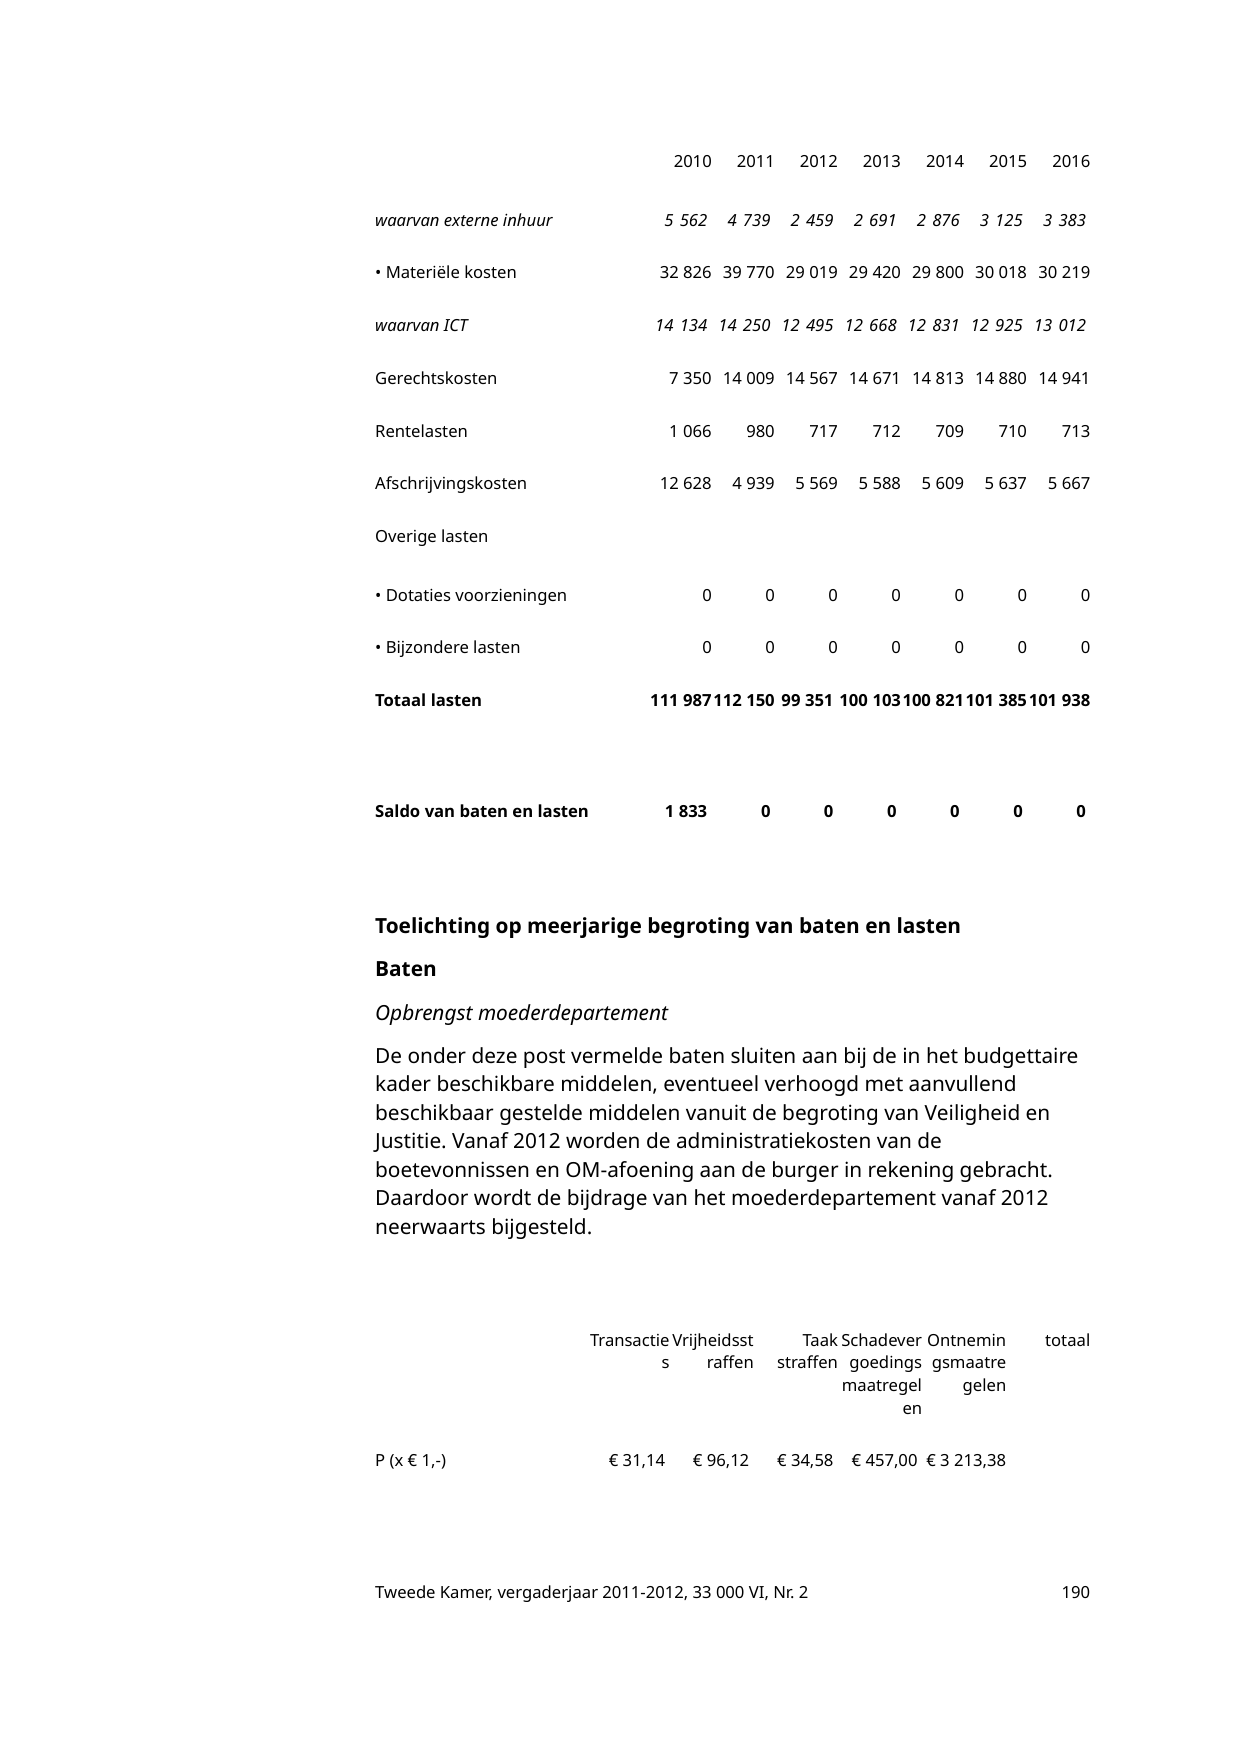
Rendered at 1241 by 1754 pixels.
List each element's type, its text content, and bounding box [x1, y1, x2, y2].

text Toelichting op meerjarige begroting van baten en lasten [375, 911, 1090, 939]
table_cell 14 250 [711, 314, 774, 367]
table_cell 713 [1027, 419, 1090, 472]
table_cell 14 134 [648, 314, 711, 367]
table_cell 0 [901, 636, 964, 688]
table_header totaal [1006, 1328, 1090, 1449]
table_cell [1027, 741, 1090, 800]
table_header [375, 150, 648, 208]
table_cell 1 066 [648, 419, 711, 472]
table_cell 4 739 [711, 209, 774, 261]
table_cell 30 219 [1027, 261, 1090, 314]
table_cell 12 668 [838, 314, 901, 367]
table_header Transacties [585, 1328, 669, 1449]
table_cell 0 [838, 800, 901, 852]
table_cell 712 [838, 419, 901, 472]
table_cell • Materiële kosten [375, 261, 648, 314]
table_cell 709 [901, 419, 964, 472]
table_cell € 3 213,38 [922, 1449, 1006, 1507]
table_cell [775, 741, 838, 800]
table_cell 3 383 [1027, 209, 1090, 261]
table_cell € 96,12 [669, 1449, 753, 1507]
text Opbrengst moederdepartement [375, 998, 1090, 1026]
table_cell 112 150 [711, 689, 774, 741]
table_cell [964, 525, 1027, 583]
table_cell 0 [775, 636, 838, 688]
table_cell 0 [711, 583, 774, 636]
table_cell € 457,00 [838, 1449, 922, 1507]
table_header 2014 [901, 150, 964, 208]
table_header [375, 1328, 585, 1449]
table_cell € 31,14 [585, 1449, 669, 1507]
table_header 2015 [964, 150, 1027, 208]
table_cell [775, 525, 838, 583]
table_cell 100 103 [838, 689, 901, 741]
table_cell [1027, 525, 1090, 583]
table_cell Gerechtskosten [375, 367, 648, 419]
table_cell 5 588 [838, 472, 901, 525]
table_cell 0 [648, 636, 711, 688]
table_cell 5 609 [901, 472, 964, 525]
table_cell 0 [838, 583, 901, 636]
table_header Vrijheidsstraffen [669, 1328, 753, 1449]
table_cell 0 [775, 800, 838, 852]
table_cell [838, 525, 901, 583]
table_cell 0 [901, 583, 964, 636]
table_cell 5 637 [964, 472, 1027, 525]
table_cell 29 019 [775, 261, 838, 314]
table_cell 14 880 [964, 367, 1027, 419]
table_cell 0 [1027, 800, 1090, 852]
table_cell 0 [648, 583, 711, 636]
table_cell [648, 525, 711, 583]
table_cell 4 939 [711, 472, 774, 525]
table_header Taak straffen [754, 1328, 838, 1449]
table_cell 32 826 [648, 261, 711, 314]
table_cell Saldo van baten en lasten [375, 800, 648, 852]
table_header Ontnemingsmaatregelen [922, 1328, 1006, 1449]
table_cell 0 [838, 636, 901, 688]
table_cell Overige lasten [375, 525, 648, 583]
text Baten [375, 954, 1090, 983]
table_cell 30 018 [964, 261, 1027, 314]
table_header 2012 [775, 150, 838, 208]
table_cell waarvan externe inhuur [375, 209, 648, 261]
table_cell [901, 741, 964, 800]
table_cell 2 691 [838, 209, 901, 261]
table_cell Afschrijvingskosten [375, 472, 648, 525]
table_cell 12 628 [648, 472, 711, 525]
table_cell [964, 741, 1027, 800]
table_cell [711, 525, 774, 583]
text De onder deze post vermelde baten sluiten aan bij de in het budgettaire kader beschikbare middelen, eventueel verhoogd met aanvullend beschikbaar gestelde middelen vanuit de begroting van Veiligheid en Justitie. Vanaf 2012 worden de administratiekosten van de boetevonnissen en OM-afoening aan de burger in rekening gebracht. Daardoor wordt de bijdrage van het moederdepartement vanaf 2012 neerwaarts bijgesteld. [375, 1041, 1090, 1240]
table_cell • Bijzondere lasten [375, 636, 648, 688]
table_cell 0 [1027, 583, 1090, 636]
table_cell 14 813 [901, 367, 964, 419]
table_cell 12 925 [964, 314, 1027, 367]
table_cell [375, 741, 648, 800]
table_cell waarvan ICT [375, 314, 648, 367]
table_cell 14 671 [838, 367, 901, 419]
table_cell 3 125 [964, 209, 1027, 261]
table_cell [648, 741, 711, 800]
table_cell 0 [775, 583, 838, 636]
table_cell 0 [1027, 636, 1090, 688]
table_cell 0 [901, 800, 964, 852]
table_cell P (x € 1,-) [375, 1449, 585, 1507]
table_header 2013 [838, 150, 901, 208]
table_cell 1 833 [648, 800, 711, 852]
table_cell 0 [964, 636, 1027, 688]
table_cell 101 385 [964, 689, 1027, 741]
table_cell 101 938 [1027, 689, 1090, 741]
table_cell 39 770 [711, 261, 774, 314]
table_cell 5 667 [1027, 472, 1090, 525]
table_cell 717 [775, 419, 838, 472]
table_cell 5 562 [648, 209, 711, 261]
table_cell 14 009 [711, 367, 774, 419]
table_cell 100 821 [901, 689, 964, 741]
table_cell [838, 741, 901, 800]
table_cell 710 [964, 419, 1027, 472]
table_header Schadevergoedings maatregelen [838, 1328, 922, 1449]
table_cell 12 831 [901, 314, 964, 367]
table_cell 2 459 [775, 209, 838, 261]
table_cell [1006, 1449, 1090, 1507]
table_cell 111 987 [648, 689, 711, 741]
table_cell [901, 525, 964, 583]
table_cell • Dotaties voorzieningen [375, 583, 648, 636]
table_cell 2 876 [901, 209, 964, 261]
table_cell 5 569 [775, 472, 838, 525]
table_cell 13 012 [1027, 314, 1090, 367]
table_header 2011 [711, 150, 774, 208]
table_cell [711, 741, 774, 800]
table_cell 0 [964, 583, 1027, 636]
table_cell 14 567 [775, 367, 838, 419]
table_cell 14 941 [1027, 367, 1090, 419]
table_cell Rentelasten [375, 419, 648, 472]
table_cell 0 [711, 636, 774, 688]
table_header 2016 [1027, 150, 1090, 208]
table_cell 29 420 [838, 261, 901, 314]
table_cell 0 [964, 800, 1027, 852]
table_cell 7 350 [648, 367, 711, 419]
table_cell 980 [711, 419, 774, 472]
table_cell 0 [711, 800, 774, 852]
table_cell € 34,58 [754, 1449, 838, 1507]
table_cell Totaal lasten [375, 689, 648, 741]
table_header 2010 [648, 150, 711, 208]
table_cell 29 800 [901, 261, 964, 314]
table_cell 99 351 [775, 689, 838, 741]
table_cell 12 495 [775, 314, 838, 367]
